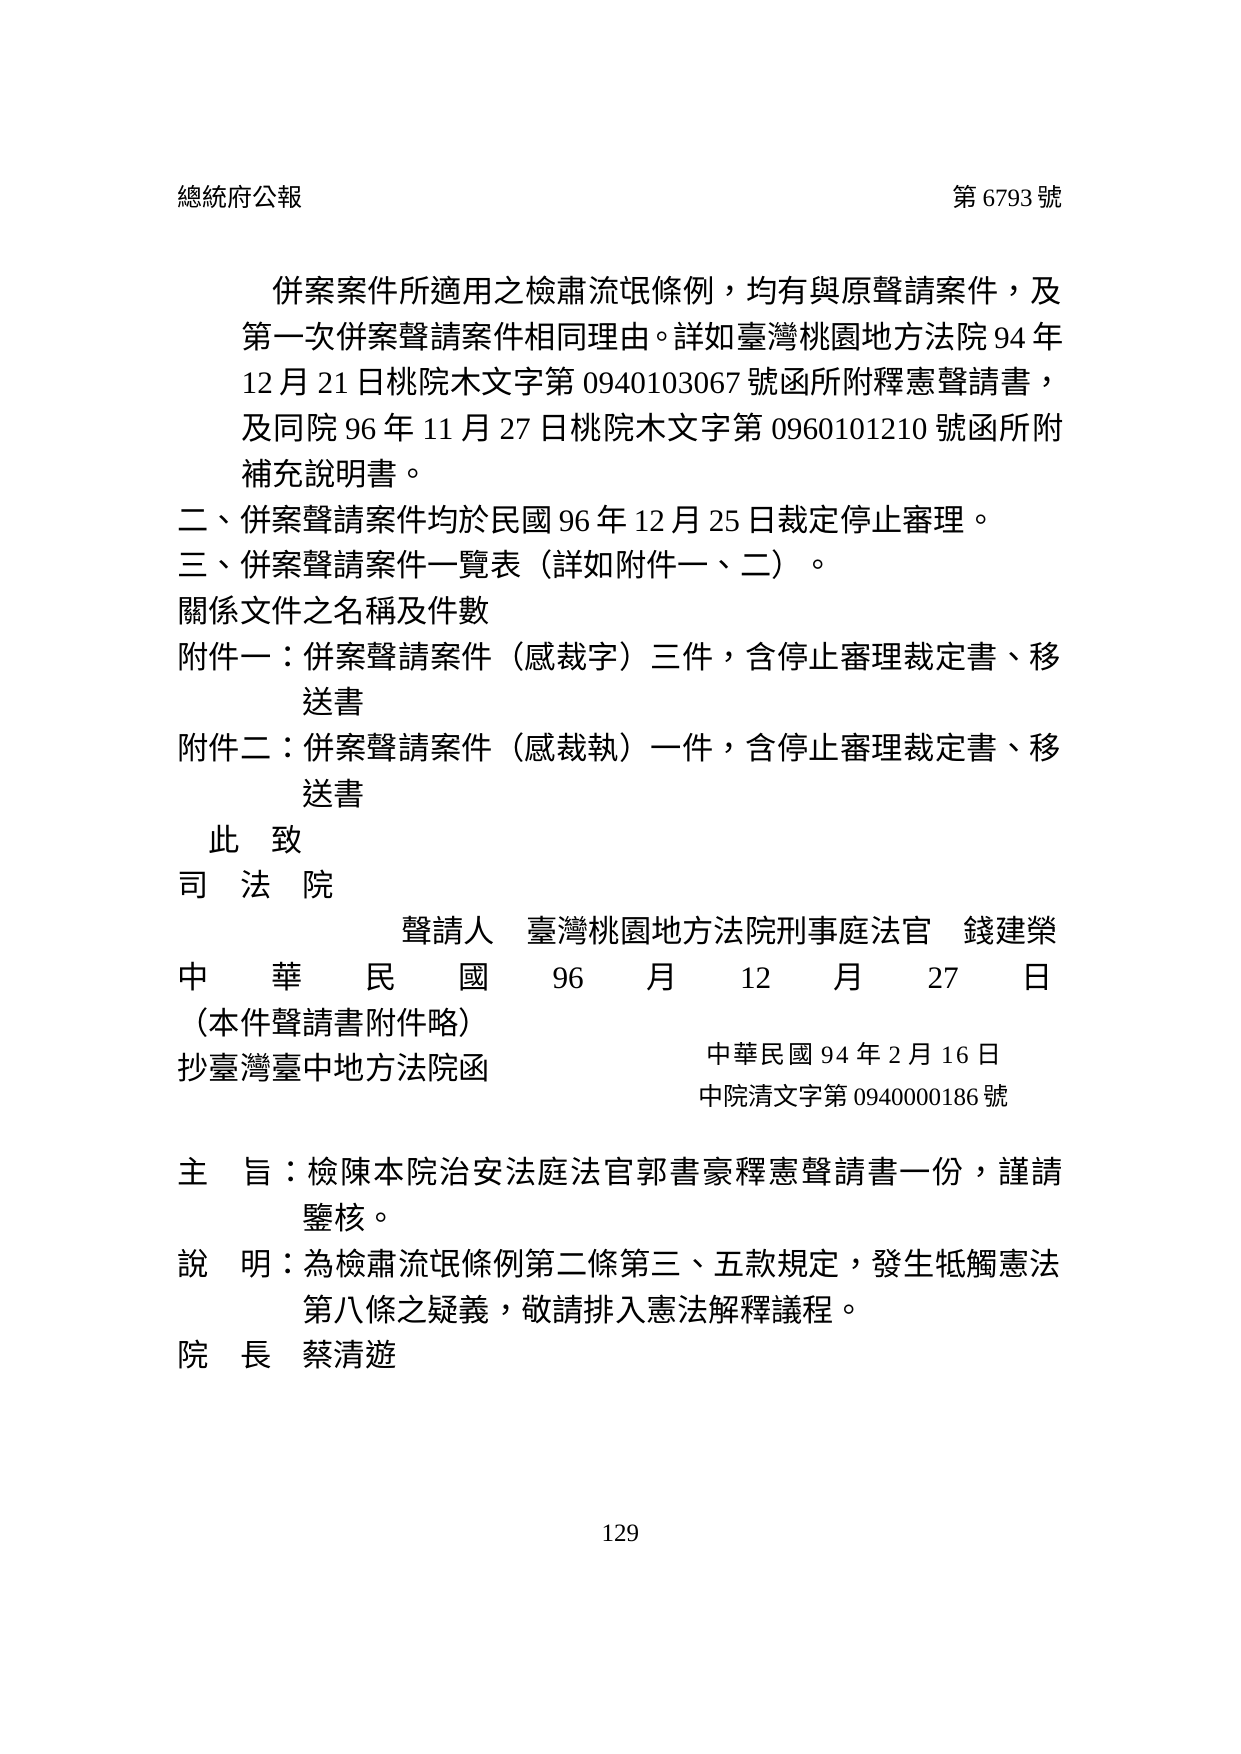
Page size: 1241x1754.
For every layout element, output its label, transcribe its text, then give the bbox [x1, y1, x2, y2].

text 中 華 民 國 96 月 12 月 27 日 [177, 952, 1063, 997]
text 附件二：併案聲請案件（感裁執）一件，含停止審理裁定書、移送書 [177, 723, 1063, 814]
text 二、併案聲請案件均於民國96年12月25日裁定停止審理。 [177, 494, 1063, 540]
text 併案案件所適用之檢肅流氓條例，均有與原聲請案件，及第一次併案聲請案件相同理由。詳如臺灣桃園地方法院94年12月21日桃院木文字第0940103067號函所附釋憲聲請書，及同院96年11月27日桃院木文字第0960101210號函所附補充說明書。 [241, 266, 1063, 494]
text 此 致 [177, 814, 1063, 860]
text 三、併案聲請案件一覽表（詳如附件一、二）。 [177, 540, 1063, 586]
text 院 長 蔡清遊 [177, 1330, 1063, 1376]
text 關係文件之名稱及件數 [177, 586, 1063, 632]
text [1023, 1043, 1063, 1089]
text 司 法 院 [177, 860, 1063, 906]
text 中院清文字第0940000186號 [684, 1072, 1023, 1113]
text 中華民國94年2月16日 [684, 1030, 1023, 1072]
text 主 旨：檢陳本院治安法庭法官郭書豪釋憲聲請書一份，謹請 鑒核。 [177, 1147, 1063, 1239]
text （本件聲請書附件略） [177, 997, 1063, 1043]
text [684, 1113, 1023, 1122]
text 抄臺灣臺中地方法院函 [177, 1043, 684, 1089]
text 說 明：為檢肅流氓條例第二條第三、五款規定，發生牴觸憲法第八條之疑義，敬請排入憲法解釋議程。 [177, 1239, 1063, 1330]
text 聲請人 臺灣桃園地方法院刑事庭法官 錢建榮 [177, 906, 1057, 952]
text 附件一：併案聲請案件（感裁字）三件，含停止審理裁定書、移送書 [177, 632, 1063, 723]
